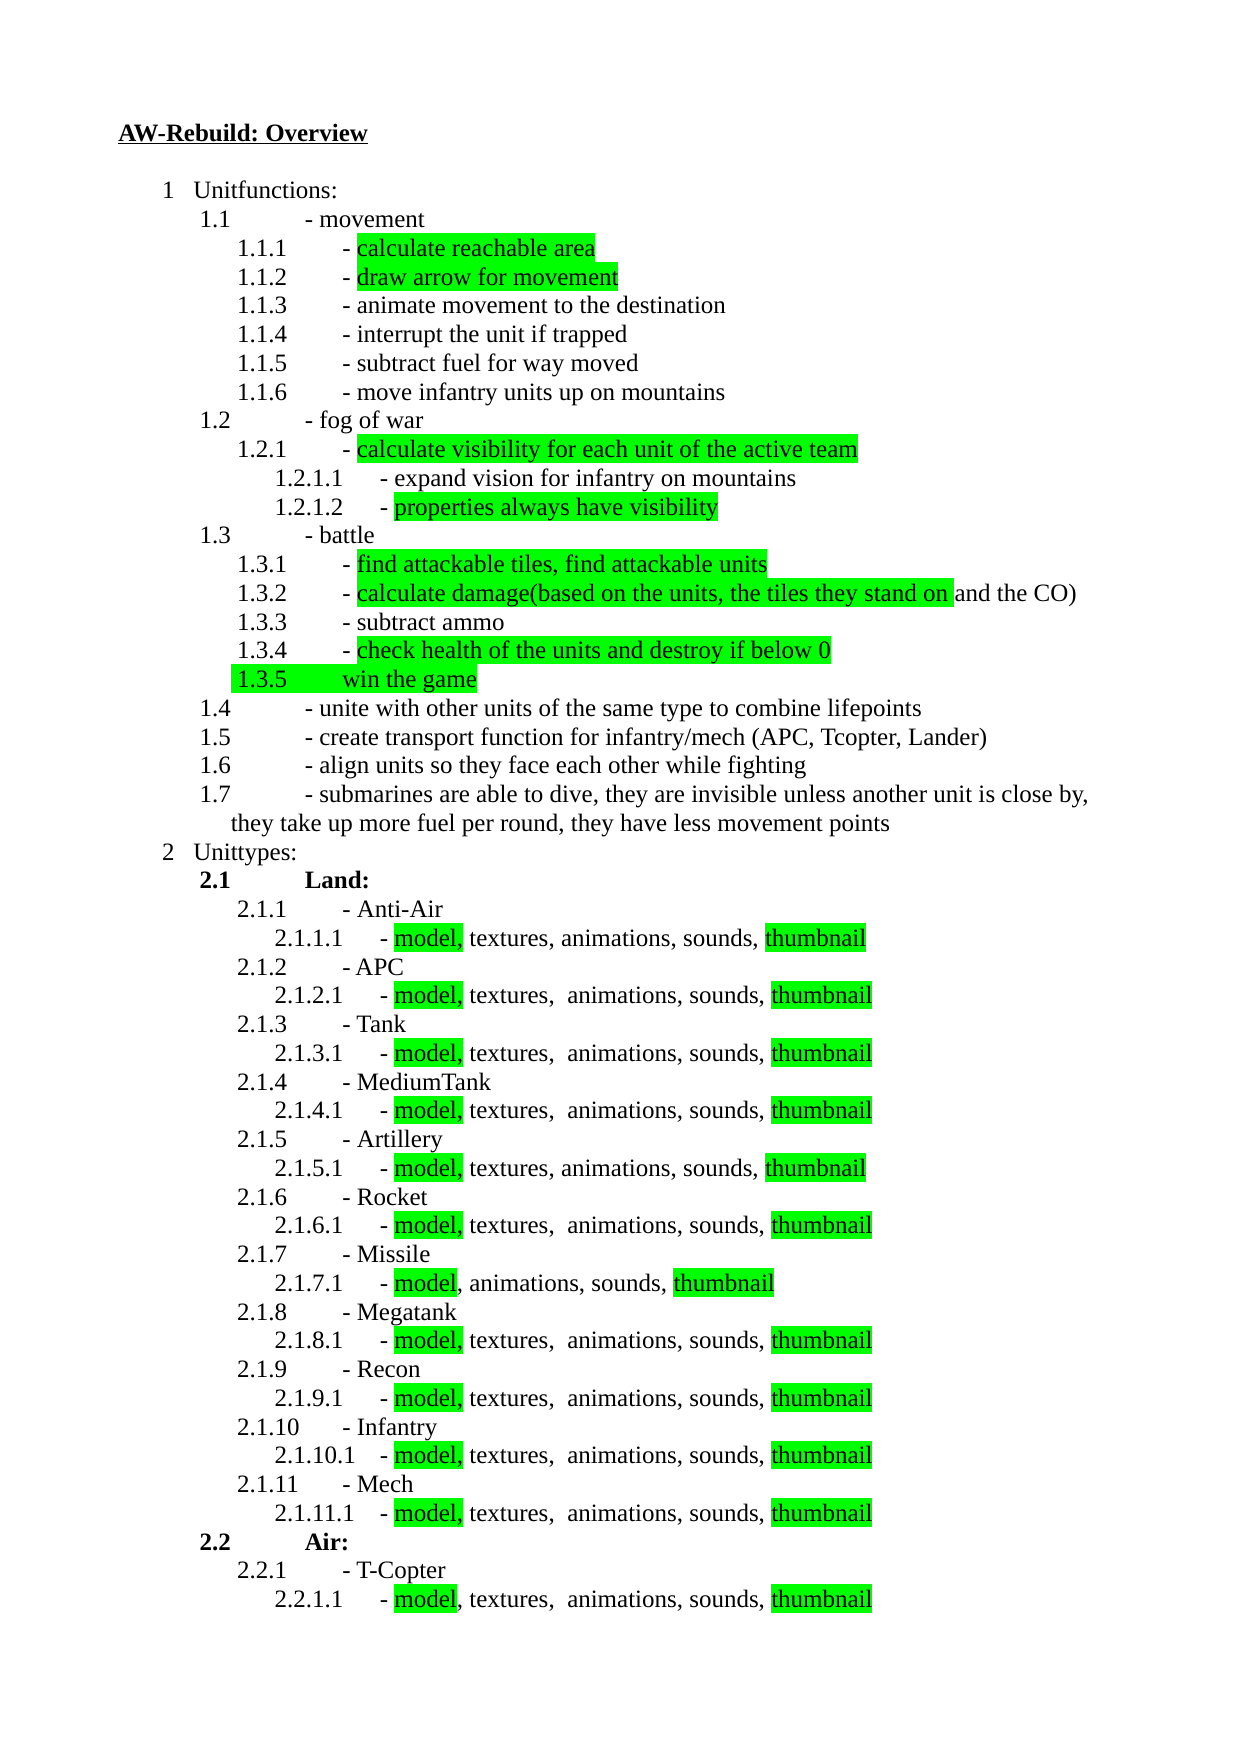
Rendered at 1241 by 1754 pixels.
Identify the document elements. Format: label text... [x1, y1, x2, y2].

list - animate movement to the destination [231, 291, 1122, 319]
list - model, textures, animations, sounds, thumbnail [268, 1038, 1122, 1067]
list - subtract ammo [231, 607, 1122, 636]
list - model, textures, animations, sounds, thumbnail [268, 1584, 1122, 1613]
list - model, textures, animations, sounds, thumbnail [268, 923, 1122, 952]
list - check health of the units and destroy if below 0 [231, 636, 1122, 664]
list Unitfunctions: [156, 176, 1122, 204]
list - calculate damage(based on the units, the tiles they stand on and the CO) [231, 578, 1122, 607]
list - APC [231, 952, 1122, 981]
list - unite with other units of the same type to combine lifepoints [193, 693, 1122, 722]
list - properties always have visibility [268, 492, 1122, 521]
list - T-Copter [231, 1556, 1122, 1584]
list - Mech [231, 1469, 1122, 1498]
list - model, textures, animations, sounds, thumbnail [268, 1096, 1122, 1124]
list - draw arrow for movement [231, 262, 1122, 291]
list - model, textures, animations, sounds, thumbnail [268, 1441, 1122, 1469]
text AW-Rebuild: Overview [118, 118, 1122, 147]
list Land: [193, 866, 1122, 894]
list - model, textures, animations, sounds, thumbnail [268, 1153, 1122, 1182]
list - align units so they face each other while fighting [193, 751, 1122, 779]
list - Missile [231, 1239, 1122, 1268]
list - subtract fuel for way moved [231, 348, 1122, 377]
list - Artillery [231, 1124, 1122, 1153]
list - model, textures, animations, sounds, thumbnail [268, 981, 1122, 1009]
list - model, textures, animations, sounds, thumbnail [268, 1211, 1122, 1239]
list - Megatank [231, 1297, 1122, 1326]
list - interrupt the unit if trapped [231, 319, 1122, 348]
list - movement [193, 204, 1122, 233]
list - move infantry units up on mountains [231, 377, 1122, 406]
list - MediumTank [231, 1067, 1122, 1096]
list - fog of war [193, 406, 1122, 434]
list - Infantry [231, 1412, 1122, 1441]
list - battle [193, 521, 1122, 549]
list win the game [231, 664, 1122, 693]
list - Anti-Air [231, 894, 1122, 923]
list Unittypes: [156, 837, 1122, 866]
list - model, textures, animations, sounds, thumbnail [268, 1498, 1122, 1527]
list - calculate reachable area [231, 233, 1122, 262]
list - expand vision for infantry on mountains [268, 463, 1122, 492]
list - model, textures, animations, sounds, thumbnail [268, 1326, 1122, 1354]
list - calculate visibility for each unit of the active team [231, 434, 1122, 463]
list - submarines are able to dive, they are invisible unless another unit is close by, they take up more fuel per round, they have less movement points [193, 779, 1122, 837]
list - Tank [231, 1009, 1122, 1038]
list - model, animations, sounds, thumbnail [268, 1268, 1122, 1297]
list - create transport function for infantry/mech (APC, Tcopter, Lander) [193, 722, 1122, 751]
list - Rocket [231, 1182, 1122, 1211]
list - model, textures, animations, sounds, thumbnail [268, 1383, 1122, 1412]
list Air: [193, 1527, 1122, 1556]
list - find attackable tiles, find attackable units [231, 549, 1122, 578]
list - Recon [231, 1354, 1122, 1383]
